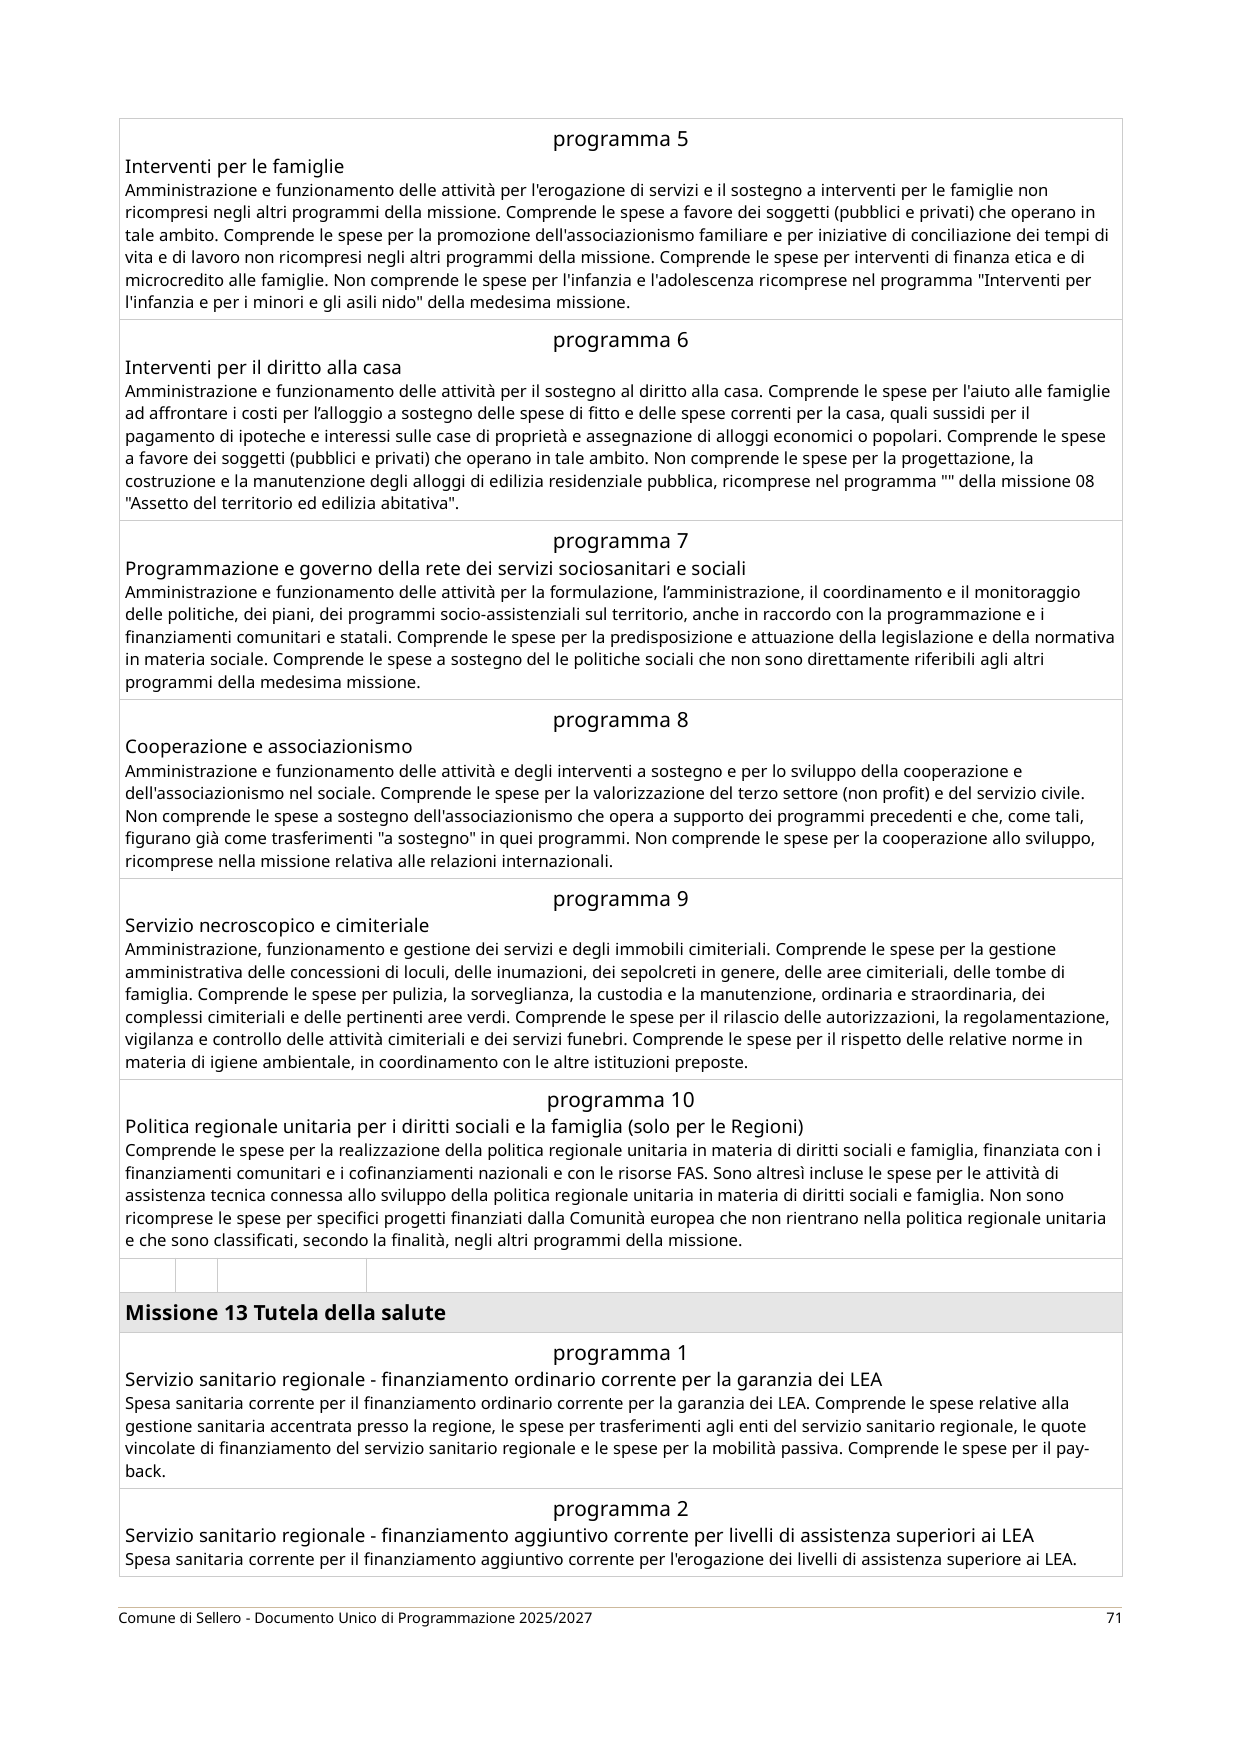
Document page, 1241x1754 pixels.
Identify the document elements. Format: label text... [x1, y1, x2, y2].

table_cell programma 1 Servizio sanitario regionale - finanziamento ordinario corrente per la garanzia dei LEA Spesa sanitaria corrente per il finanziamento ordinario corrente per la garanzia dei LEA. Comprende le spese relative alla gestione sanitaria accentrata presso la regione, le spese per trasferimenti agli enti del servizio sanitario regionale, le quote vincolate di finanziamento del servizio sanitario regionale e le spese per la mobilità passiva. Comprende le spese per il pay-back. [120, 1333, 1122, 1488]
table_cell programma 8 Cooperazione e associazionismo Amministrazione e funzionamento delle attività e degli interventi a sostegno e per lo sviluppo della cooperazione e dell'associazionismo nel sociale. Comprende le spese per la valorizzazione del terzo settore (non profit) e del servizio civile. Non comprende le spese a sostegno dell'associazionismo che opera a supporto dei programmi precedenti e che, come tali, figurano già come trasferimenti "a sostegno" in quei programmi. Non comprende le spese per la cooperazione allo sviluppo, ricomprese nella missione relativa alle relazioni internazionali. [120, 700, 1122, 878]
table_cell [218, 1259, 366, 1292]
table_cell programma 2 Servizio sanitario regionale - finanziamento aggiuntivo corrente per livelli di assistenza superiori ai LEA Spesa sanitaria corrente per il finanziamento aggiuntivo corrente per l'erogazione dei livelli di assistenza superiore ai LEA. [120, 1489, 1122, 1576]
table_cell programma 5 Interventi per le famiglie Amministrazione e funzionamento delle attività per l'erogazione di servizi e il sostegno a interventi per le famiglie non ricompresi negli altri programmi della missione. Comprende le spese a favore dei soggetti (pubblici e privati) che operano in tale ambito. Comprende le spese per la promozione dell'associazionismo familiare e per iniziative di conciliazione dei tempi di vita e di lavoro non ricompresi negli altri programmi della missione. Comprende le spese per interventi di finanza etica e di microcredito alle famiglie. Non comprende le spese per l'infanzia e l'adolescenza ricomprese nel programma "Interventi per l'infanzia e per i minori e gli asili nido" della medesima missione. [120, 119, 1122, 319]
table_cell programma 7 Programmazione e governo della rete dei servizi sociosanitari e sociali Amministrazione e funzionamento delle attività per la formulazione, l’amministrazione, il coordinamento e il monitoraggio delle politiche, dei piani, dei programmi socio-assistenziali sul territorio, anche in raccordo con la programmazione e i finanziamenti comunitari e statali. Comprende le spese per la predisposizione e attuazione della legislazione e della normativa in materia sociale. Comprende le spese a sostegno del le politiche sociali che non sono direttamente riferibili agli altri programmi della medesima missione. [120, 521, 1122, 699]
table_cell programma 10 Politica regionale unitaria per i diritti sociali e la famiglia (solo per le Regioni) Comprende le spese per la realizzazione della politica regionale unitaria in materia di diritti sociali e famiglia, finanziata con i finanziamenti comunitari e i cofinanziamenti nazionali e con le risorse FAS. Sono altresì incluse le spese per le attività di assistenza tecnica connessa allo sviluppo della politica regionale unitaria in materia di diritti sociali e famiglia. Non sono ricomprese le spese per specifici progetti finanziati dalla Comunità europea che non rientrano nella politica regionale unitaria e che sono classificati, secondo la finalità, negli altri programmi della missione. [120, 1080, 1122, 1257]
table_cell programma 9 Servizio necroscopico e cimiteriale Amministrazione, funzionamento e gestione dei servizi e degli immobili cimiteriali. Comprende le spese per la gestione amministrativa delle concessioni di loculi, delle inumazioni, dei sepolcreti in genere, delle aree cimiteriali, delle tombe di famiglia. Comprende le spese per pulizia, la sorveglianza, la custodia e la manutenzione, ordinaria e straordinaria, dei complessi cimiteriali e delle pertinenti aree verdi. Comprende le spese per il rilascio delle autorizzazioni, la regolamentazione, vigilanza e controllo delle attività cimiteriali e dei servizi funebri. Comprende le spese per il rispetto delle relative norme in materia di igiene ambientale, in coordinamento con le altre istituzioni preposte. [120, 879, 1122, 1079]
table_cell [176, 1259, 217, 1292]
table_cell [367, 1259, 1122, 1292]
table_cell [120, 1259, 175, 1292]
table_cell programma 6 Interventi per il diritto alla casa Amministrazione e funzionamento delle attività per il sostegno al diritto alla casa. Comprende le spese per l'aiuto alle famiglie ad affrontare i costi per l’alloggio a sostegno delle spese di fitto e delle spese correnti per la casa, quali sussidi per il pagamento di ipoteche e interessi sulle case di proprietà e assegnazione di alloggi economici o popolari. Comprende le spese a favore dei soggetti (pubblici e privati) che operano in tale ambito. Non comprende le spese per la progettazione, la costruzione e la manutenzione degli alloggi di edilizia residenziale pubblica, ricomprese nel programma "" della missione 08 "Assetto del territorio ed edilizia abitativa". [120, 320, 1122, 520]
table_cell Missione 13 Tutela della salute [120, 1293, 1122, 1332]
